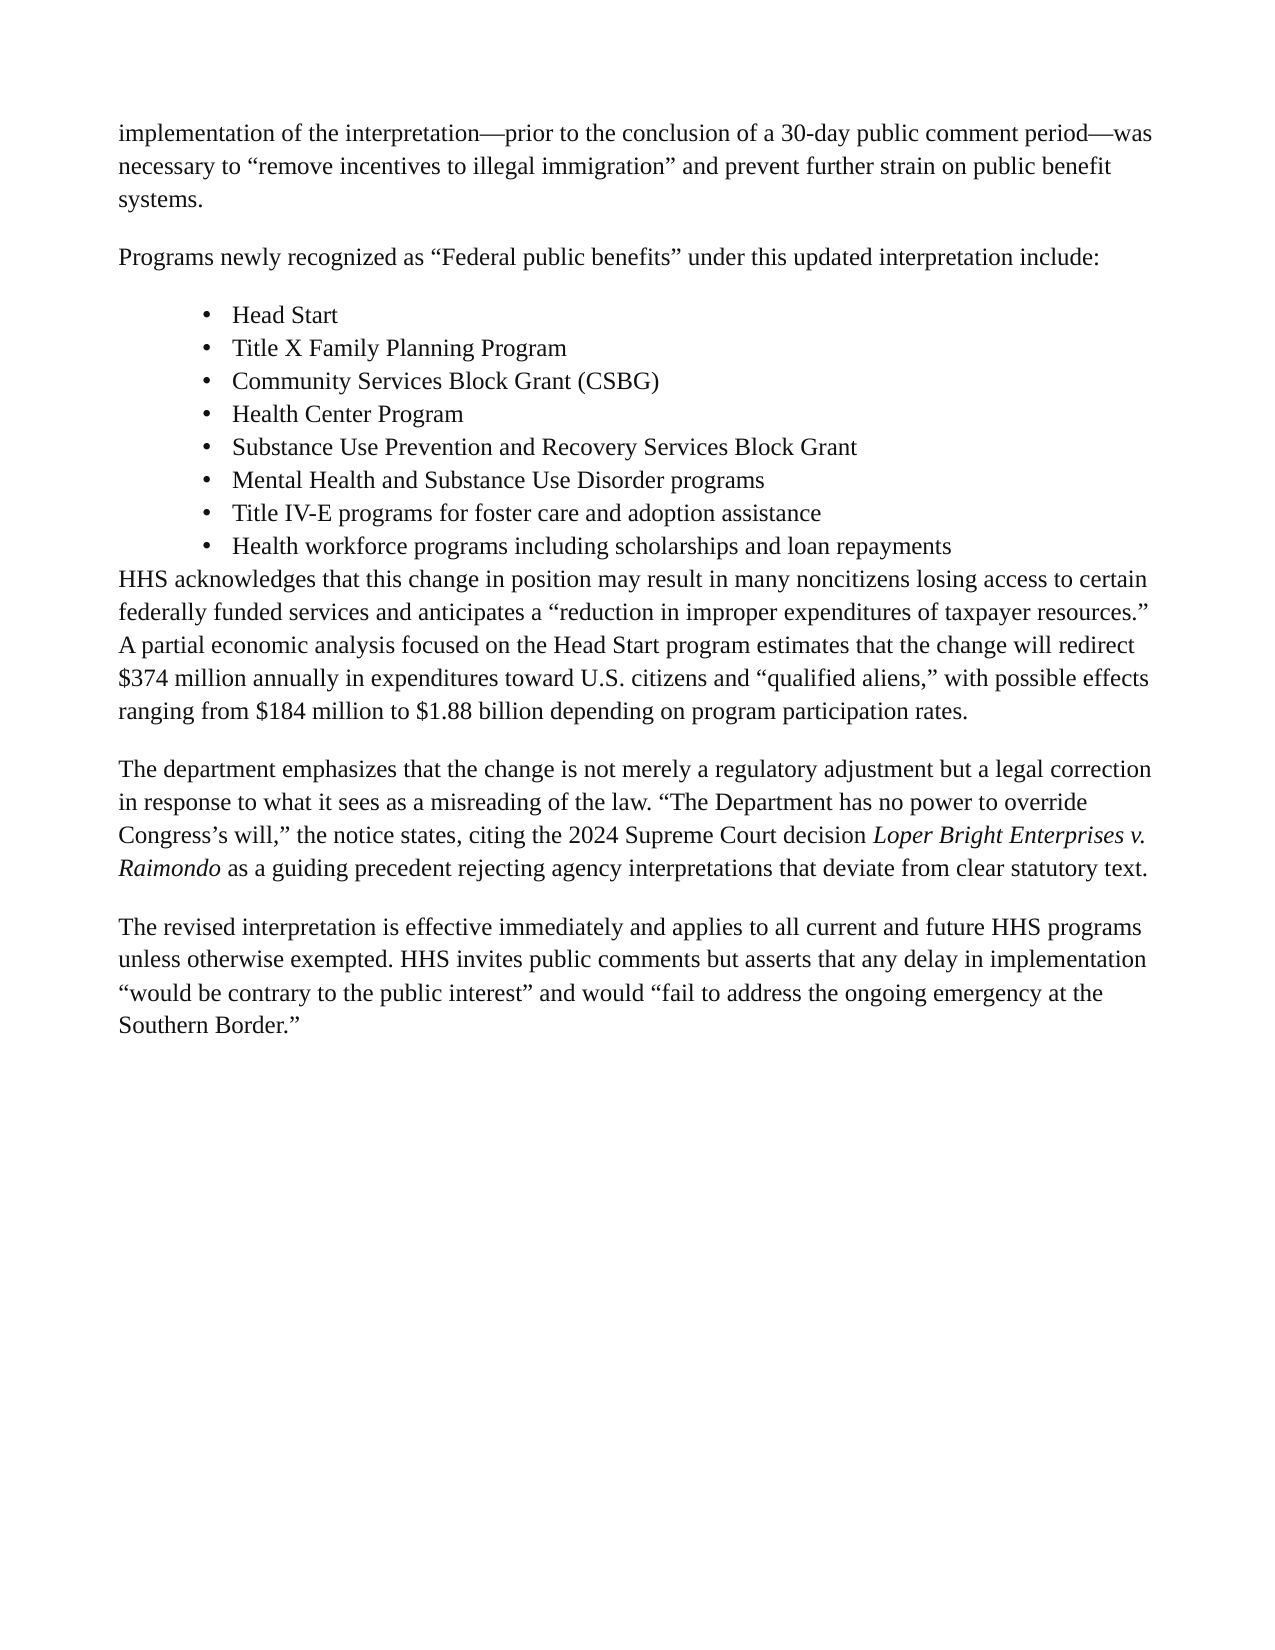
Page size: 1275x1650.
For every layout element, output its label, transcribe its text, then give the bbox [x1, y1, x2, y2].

list Mental Health and Substance Use Disorder programs [202, 465, 1157, 494]
list Health Center Program [202, 399, 1157, 428]
text Programs newly recognized as “Federal public benefits” under this updated interpretation include: [118, 242, 1157, 271]
text implementation of the interpretation—prior to the conclusion of a 30-day public comment period—was necessary to “remove incentives to illegal immigration” and prevent further strain on public benefit systems. [118, 118, 1157, 213]
list Community Services Block Grant (CSBG) [202, 366, 1157, 395]
text The department emphasizes that the change is not merely a regulatory adjustment but a legal correction in response to what it sees as a misreading of the law. “The Department has no power to override Congress’s will,” the notice states, citing the 2024 Supreme Court decision Loper Bright Enterprises v. Raimondo as a guiding precedent rejecting agency interpretations that deviate from clear statutory text. [118, 754, 1157, 882]
list Head Start [202, 300, 1157, 329]
text HHS acknowledges that this change in position may result in many noncitizens losing access to certain federally funded services and anticipates a “reduction in improper expenditures of taxpayer resources.” A partial economic analysis focused on the Head Start program estimates that the change will redirect $374 million annually in expenditures toward U.S. citizens and “qualified aliens,” with possible effects ranging from $184 million to $1.88 billion depending on program participation rates. [118, 564, 1157, 725]
list Substance Use Prevention and Recovery Services Block Grant [202, 432, 1157, 461]
list Title X Family Planning Program [202, 333, 1157, 362]
text The revised interpretation is effective immediately and applies to all current and future HHS programs unless otherwise exempted. HHS invites public comments but asserts that any delay in implementation “would be contrary to the public interest” and would “fail to address the ongoing emergency at the Southern Border.” [118, 912, 1157, 1039]
list Health workforce programs including scholarships and loan repayments [202, 531, 1157, 560]
list Title IV-E programs for foster care and adoption assistance [202, 498, 1157, 527]
